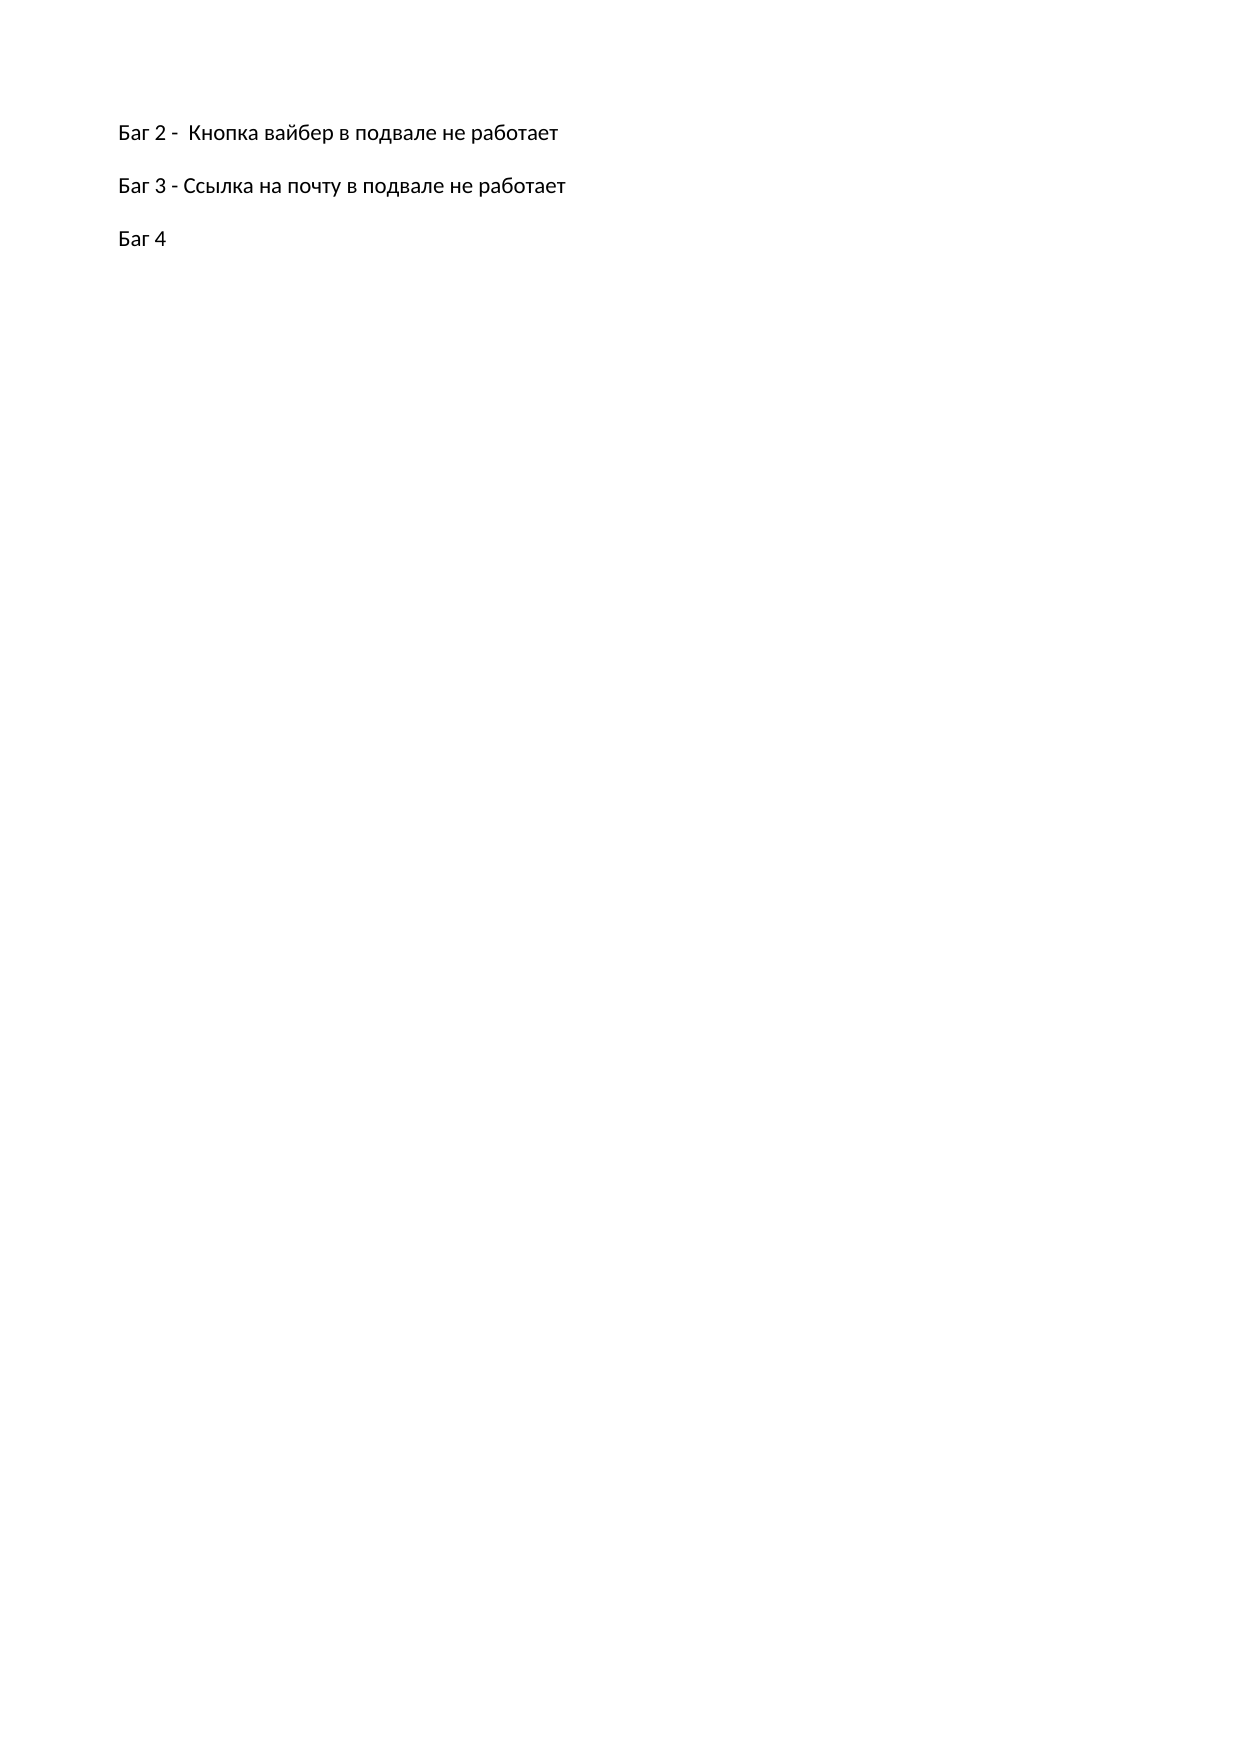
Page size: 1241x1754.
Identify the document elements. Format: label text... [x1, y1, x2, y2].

text Баг 3 - Ссылка на почту в подвале не работает [118, 171, 1122, 199]
text Баг 2 - Кнопка вайбер в подвале не работает [118, 118, 1122, 146]
text Баг 4 [118, 224, 1122, 252]
